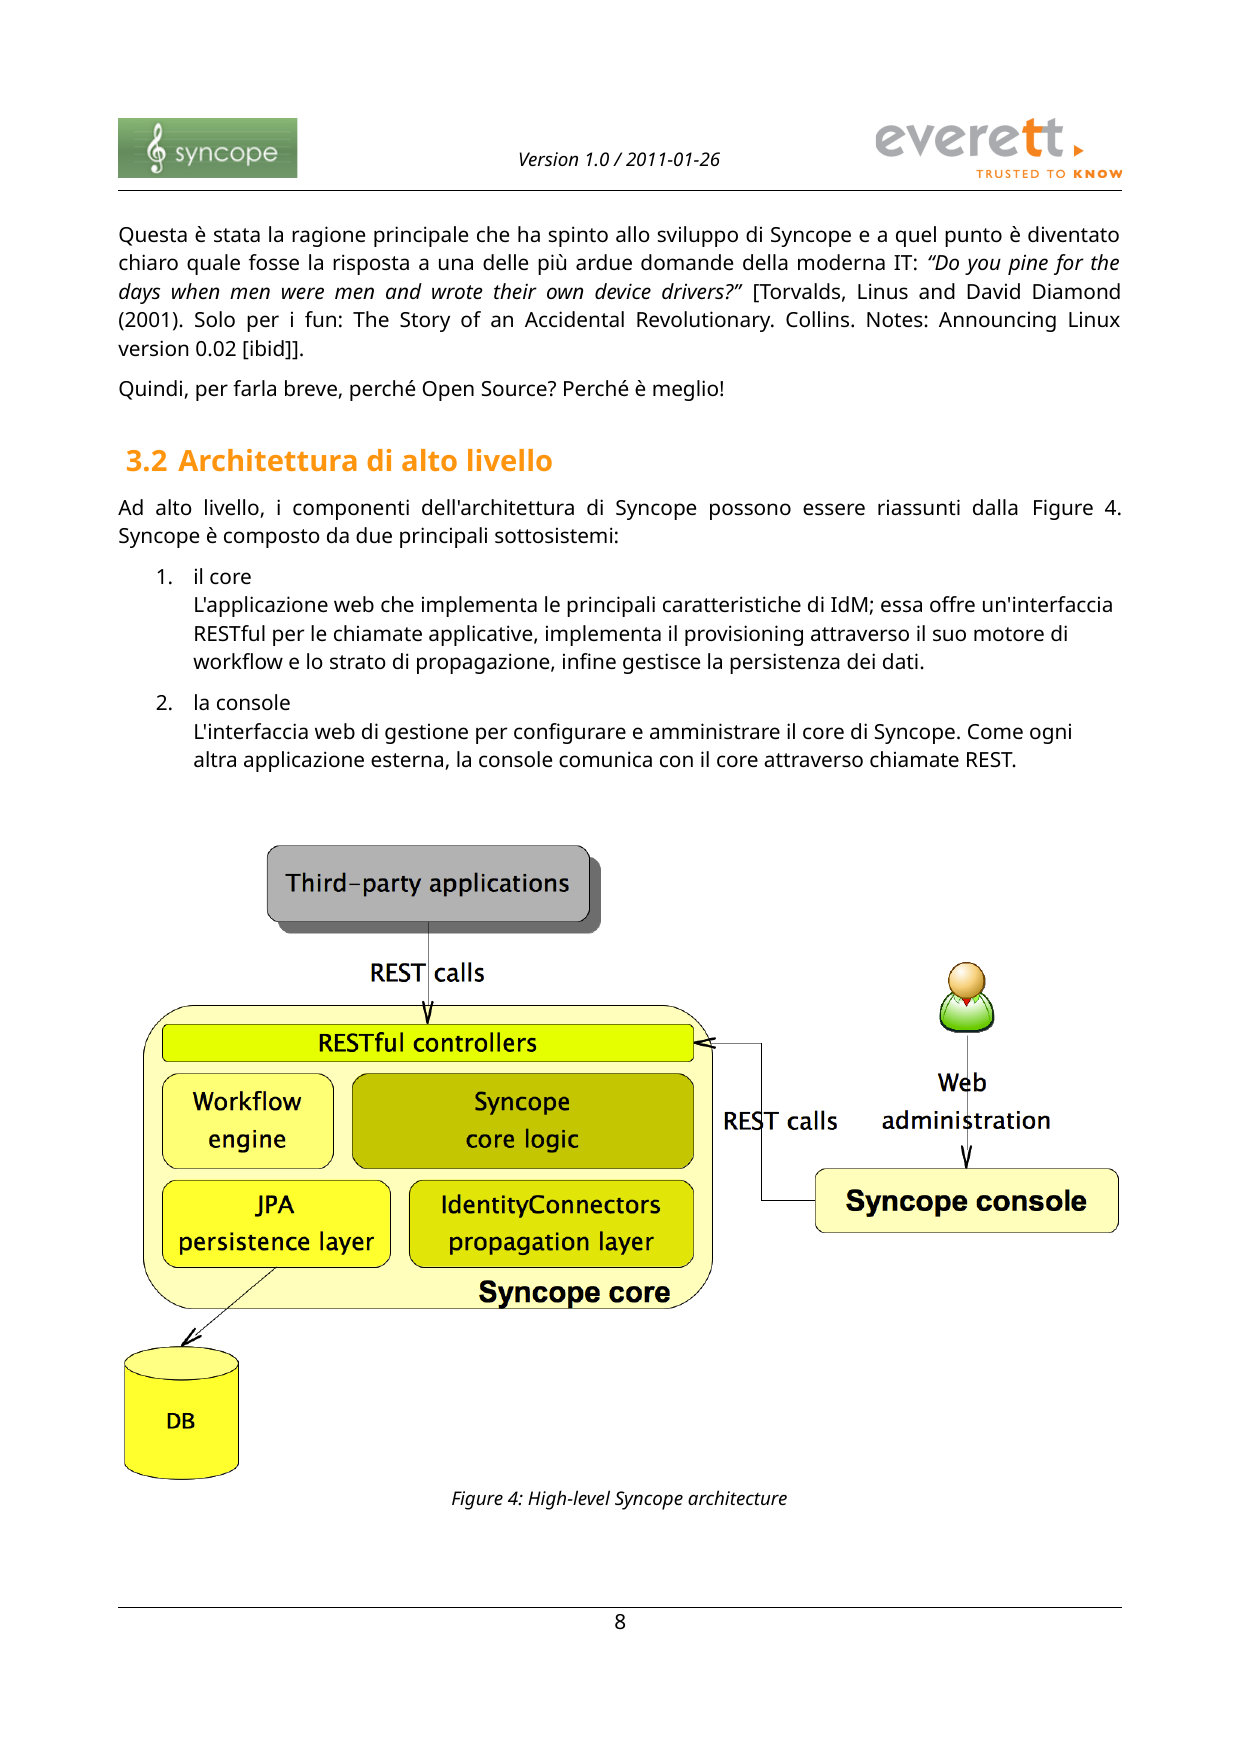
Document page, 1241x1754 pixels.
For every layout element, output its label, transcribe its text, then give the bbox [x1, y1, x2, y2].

picture [118, 839, 1123, 1485]
text Figure 4: High-level Syncope architecture [118, 1485, 1122, 1510]
list il core L'applicazione web che implementa le principali caratteristiche di IdM; essa offre un'interfaccia RESTful per le chiamate applicative, implementa il provisioning attraverso il suo motore di workflow e lo strato di propagazione, infine gestisce la persistenza dei dati. [156, 562, 1122, 676]
subtitle Architettura di alto livello [118, 441, 1122, 480]
picture [875, 118, 1123, 178]
text Quindi, per farla breve, perché Open Source? Perché è meglio! [118, 374, 1122, 403]
text Questa è stata la ragione principale che ha spinto allo sviluppo di Syncope e a quel punto è diventato chiaro quale fosse la risposta a una delle più ardue domande della moderna IT: “Do you pine for the days when men were men and wrote their own device drivers?” [Torvalds, Linus and David Diamond (2001). Solo per i fun: The Story of an Accidental Revolutionary. Collins. Notes: Announcing Linux version 0.02 [ibid]]. [118, 220, 1122, 362]
text Ad alto livello, i componenti dell'architettura di Syncope possono essere riassunti dalla Figure 4. Syncope è composto da due principali sottosistemi: [118, 493, 1122, 549]
picture [118, 118, 298, 178]
list la console L'interfaccia web di gestione per configurare e amministrare il core di Syncope. Come ogni altra applicazione esterna, la console comunica con il core attraverso chiamate REST. [156, 688, 1122, 774]
